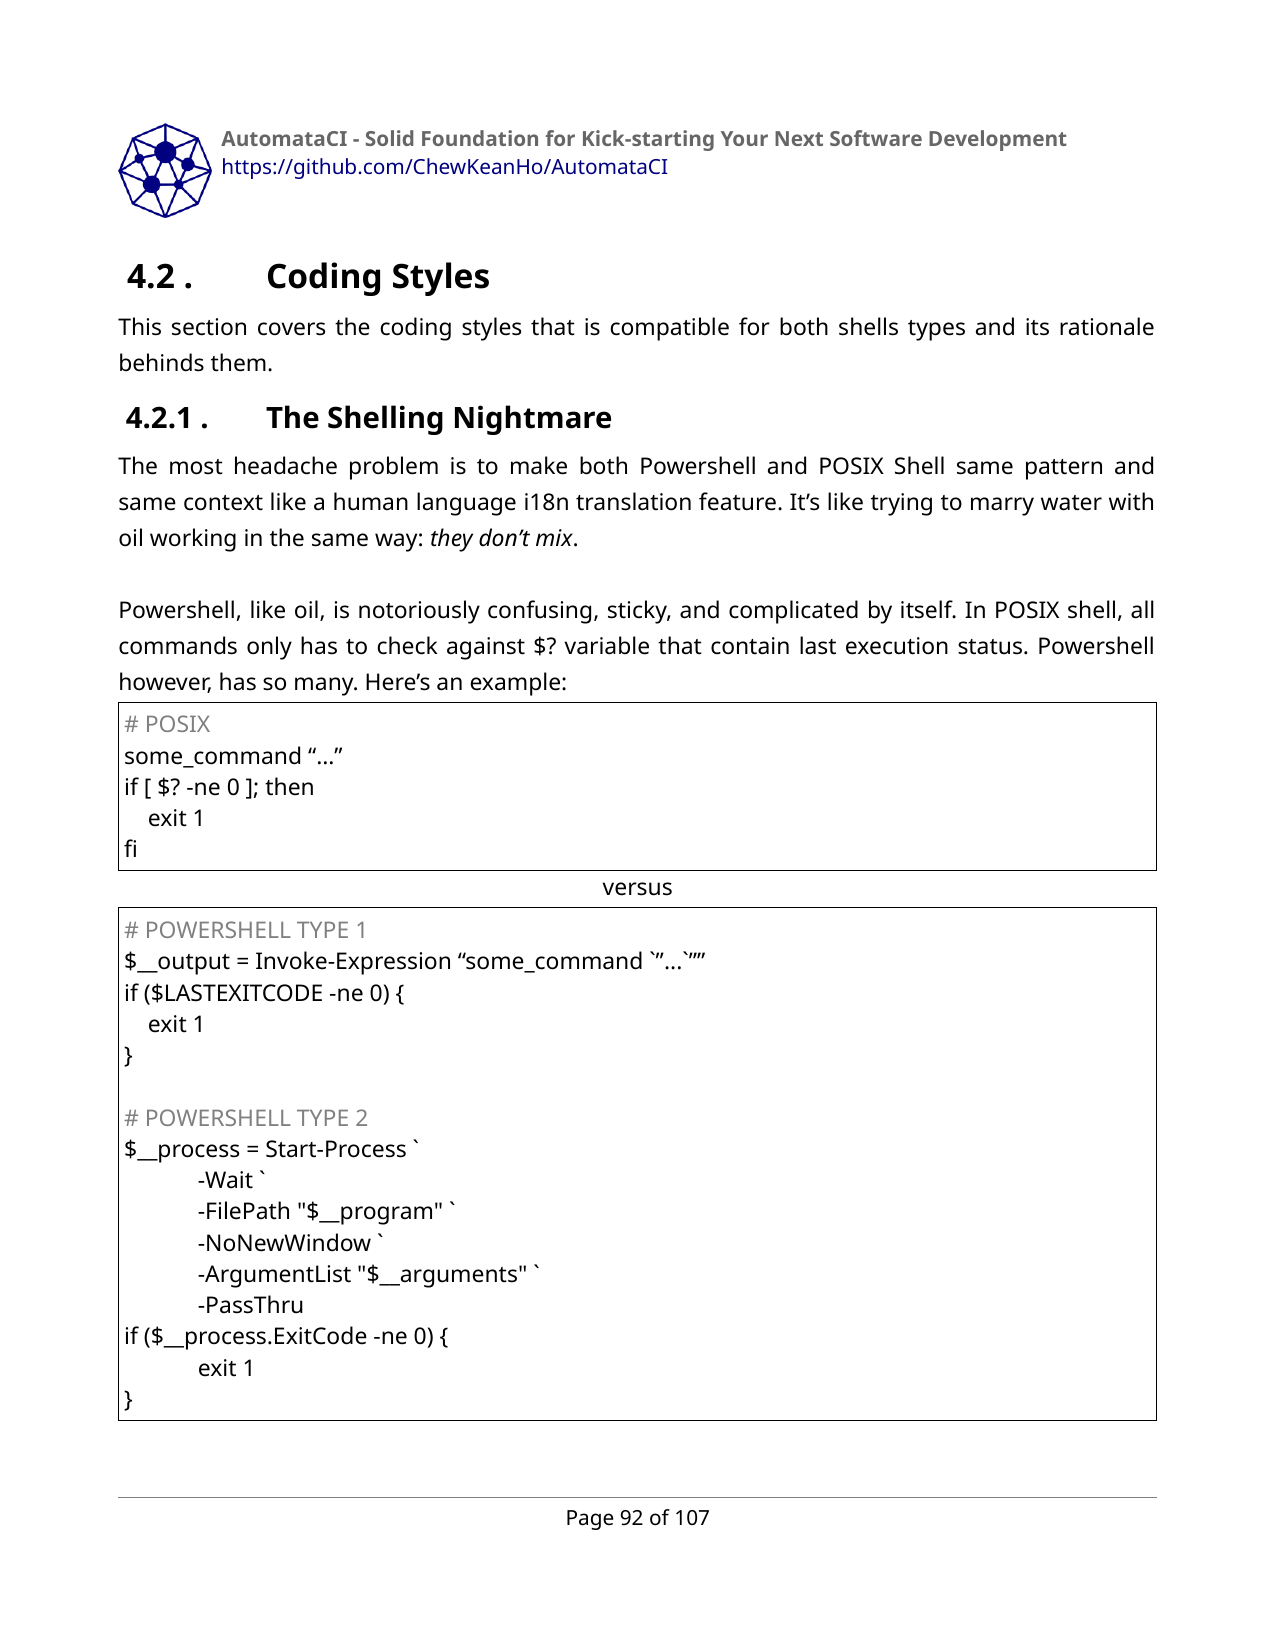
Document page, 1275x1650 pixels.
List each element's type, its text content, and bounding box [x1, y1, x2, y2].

subtitle The Shelling Nightmare [118, 397, 1157, 437]
text versus [118, 871, 1157, 903]
subtitle Coding Styles [118, 253, 1157, 298]
table_header # POSIX some_command “…” if [ $? -ne 0 ]; then exit 1 fi [119, 703, 1156, 870]
picture [118, 123, 212, 218]
text Powershell, like oil, is notoriously confusing, sticky, and complicated by itself. In POSIX shell, all commands only has to check against $? variable that contain last execution status. Powershell however, has so many. Here’s an example: [118, 594, 1157, 697]
text This section covers the coding styles that is compatible for both shells types and its rationale behinds them. [118, 311, 1157, 378]
table_header # POWERSHELL TYPE 1 $__output = Invoke-Expression “some_command `”...`”” if ($LASTEXITCODE -ne 0) { exit 1 } # POWERSHELL TYPE 2 $__process = Start-Process ` -Wait ` -FilePath "$__program" ` -NoNewWindow ` -ArgumentList "$__arguments" ` -PassThru if ($__process.ExitCode -ne 0) { exit 1 } [119, 908, 1156, 1420]
text The most headache problem is to make both Powershell and POSIX Shell same pattern and same context like a human language i18n translation feature. It’s like trying to marry water with oil working in the same way: they don’t mix. [118, 450, 1157, 553]
